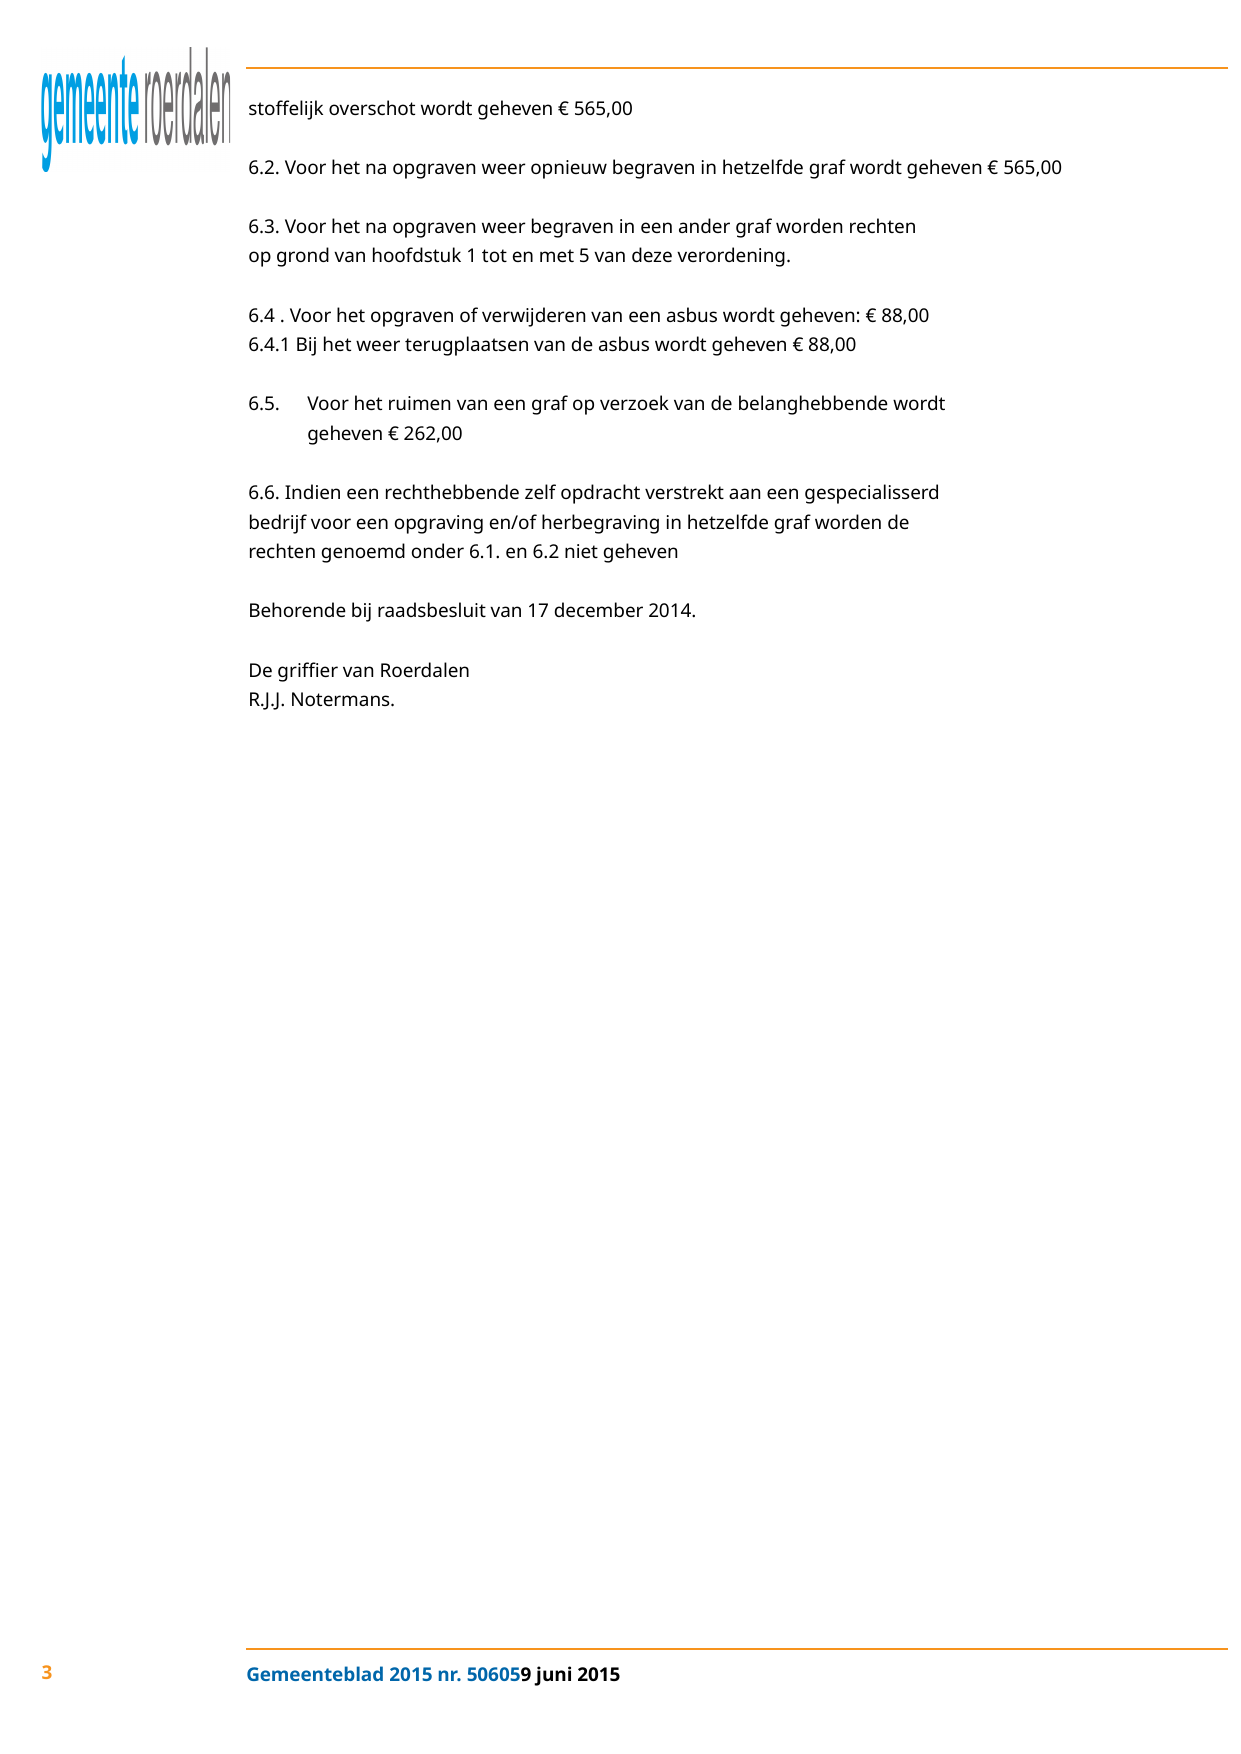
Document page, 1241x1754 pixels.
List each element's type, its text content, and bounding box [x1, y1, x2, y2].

text op grond van hoofdstuk 1 tot en met 5 van deze verordening. [248, 243, 1152, 268]
text stoffelijk overschot wordt geheven € 565,00 [248, 95, 1152, 121]
picture [41, 47, 231, 172]
text De griffier van Roerdalen [248, 657, 1152, 683]
text 6.4.1 Bij het weer terugplaatsen van de asbus wordt geheven € 88,00 [248, 331, 1152, 357]
text 6.2. Voor het na opgraven weer opnieuw begraven in hetzelfde graf wordt geheven € 565,00 [248, 154, 1152, 180]
text 6.4 . Voor het opgraven of verwijderen van een asbus wordt geheven: € 88,00 [248, 302, 1152, 328]
text Behorende bij raadsbesluit van 17 december 2014. [248, 598, 1152, 623]
picture [41, 134, 48, 172]
text 6.3. Voor het na opgraven weer begraven in een ander graf worden rechten [248, 213, 1152, 239]
list Voor het ruimen van een graf op verzoek van de belanghebbende wordt [248, 391, 1152, 416]
text rechten genoemd onder 6.1. en 6.2 niet geheven [248, 538, 1152, 564]
text bedrijf voor een opgraving en/of herbegraving in hetzelfde graf worden de [248, 509, 1152, 535]
list geheven € 262,00 [248, 420, 1152, 446]
text 6.6. Indien een rechthebbende zelf opdracht verstrekt aan een gespecialisserd [248, 479, 1152, 505]
text R.J.J. Notermans. [248, 686, 1152, 712]
